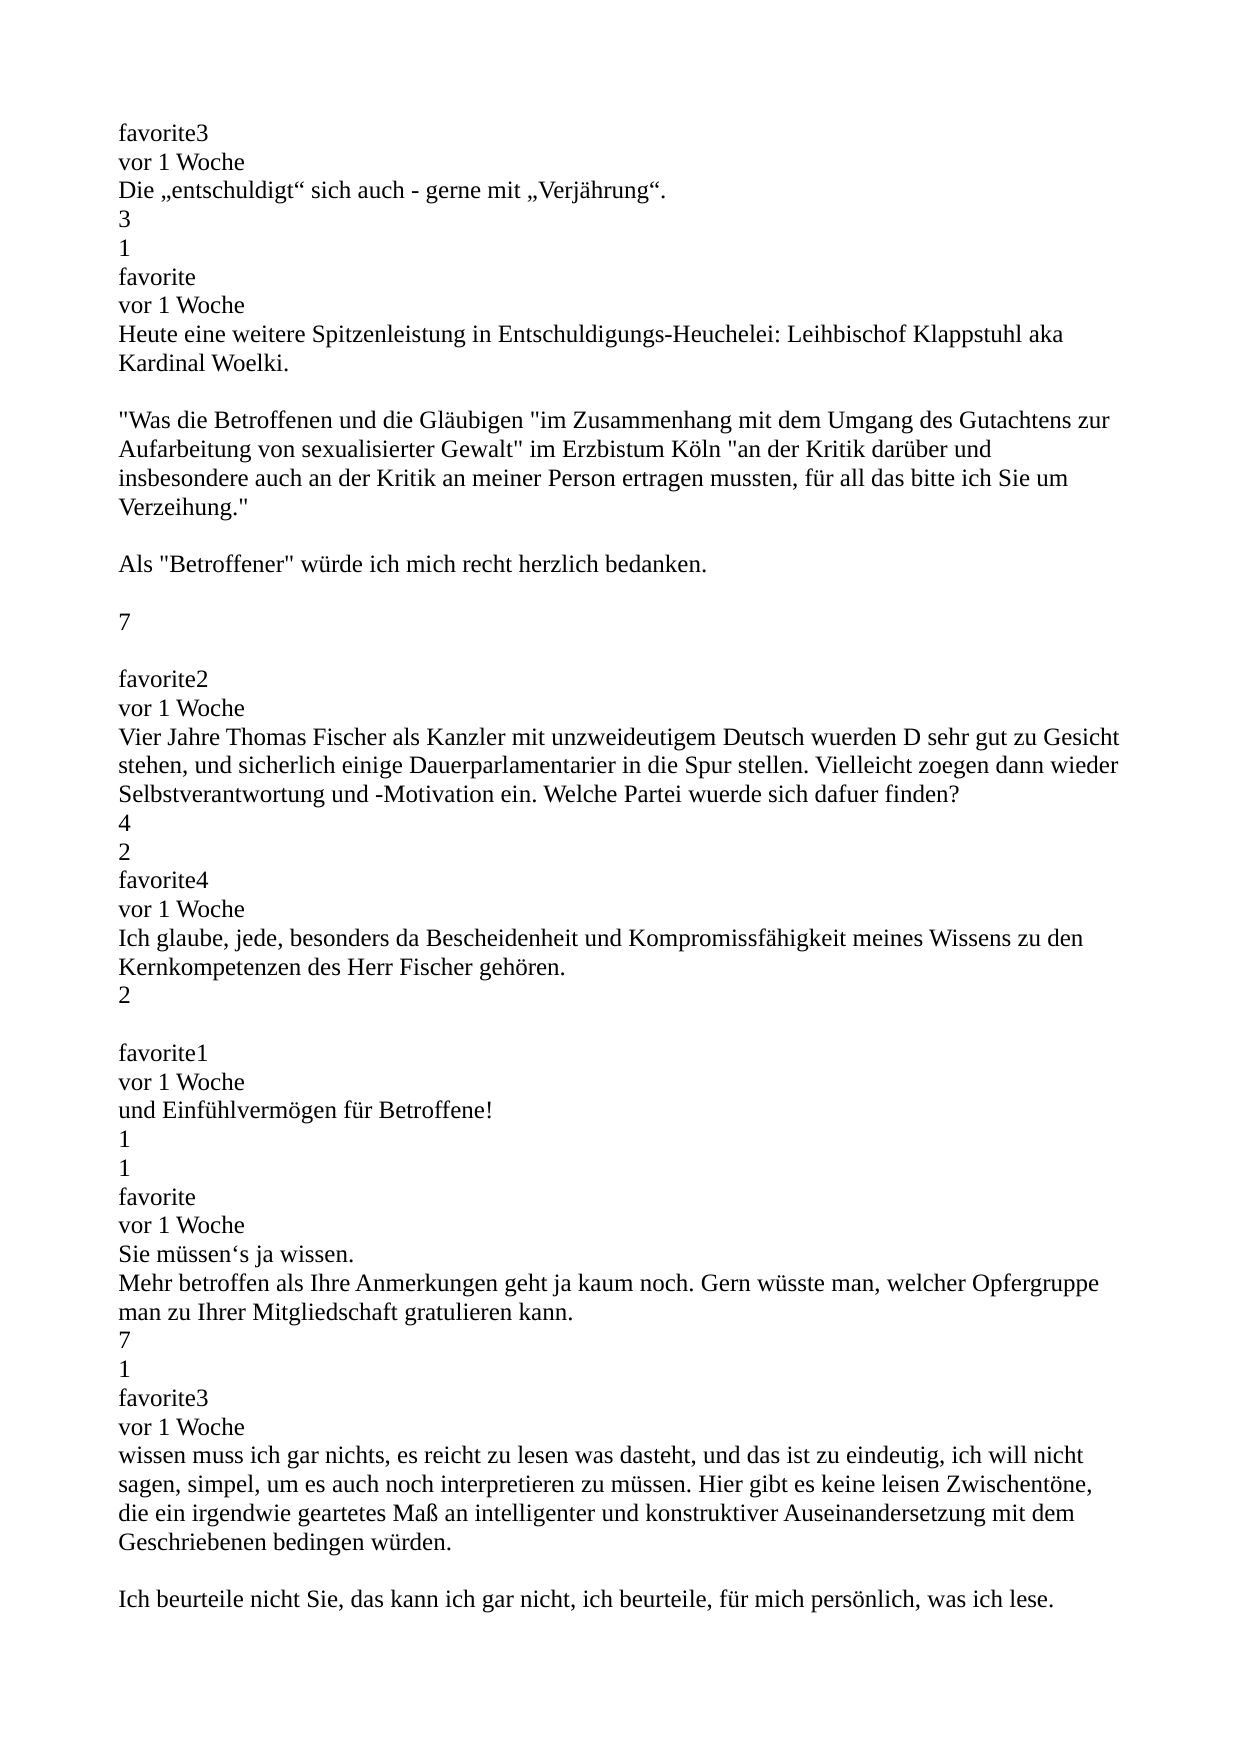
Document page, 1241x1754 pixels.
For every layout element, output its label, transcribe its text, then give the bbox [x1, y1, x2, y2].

text 1 [118, 1124, 1122, 1153]
text favorite [118, 262, 1122, 291]
text "Was die Betroffenen und die Gläubigen "im Zusammenhang mit dem Umgang des Gutachtens zur Aufarbeitung von sexualisierter Gewalt" im Erzbistum Köln "an der Kritik darüber und insbesondere auch an der Kritik an meiner Person ertragen mussten, für all das bitte ich Sie um Verzeihung." [118, 406, 1122, 521]
text Die „entschuldigt“ sich auch - gerne mit „Verjährung“. [118, 176, 1122, 204]
text Ich glaube, jede, besonders da Bescheidenheit und Kompromissfähigkeit meines Wissens zu den Kernkompetenzen des Herr Fischer gehören. [118, 923, 1122, 981]
text vor 1 Woche [118, 1412, 1122, 1441]
text favorite2 [118, 664, 1122, 693]
text vor 1 Woche [118, 1211, 1122, 1239]
text wissen muss ich gar nichts, es reicht zu lesen was dasteht, und das ist zu eindeutig, ich will nicht sagen, simpel, um es auch noch interpretieren zu müssen. Hier gibt es keine leisen Zwischentöne, die ein irgendwie geartetes Maß an intelligenter und konstruktiver Auseinandersetzung mit dem Geschriebenen bedingen würden. [118, 1441, 1122, 1556]
text favorite3 [118, 1383, 1122, 1412]
text Als "Betroffener" würde ich mich recht herzlich bedanken. [118, 549, 1122, 578]
text 1 [118, 1354, 1122, 1383]
text Sie müssen‘s ja wissen. [118, 1239, 1122, 1268]
text vor 1 Woche [118, 693, 1122, 722]
text favorite3 [118, 118, 1122, 147]
text favorite1 [118, 1038, 1122, 1067]
text 2 [118, 981, 1122, 1009]
text vor 1 Woche [118, 894, 1122, 923]
text favorite [118, 1182, 1122, 1211]
text 1 [118, 233, 1122, 262]
text Vier Jahre Thomas Fischer als Kanzler mit unzweideutigem Deutsch wuerden D sehr gut zu Gesicht stehen, und sicherlich einige Dauerparlamentarier in die Spur stellen. Vielleicht zoegen dann wieder Selbstverantwortung und -Motivation ein. Welche Partei wuerde sich dafuer finden? [118, 722, 1122, 808]
text Heute eine weitere Spitzenleistung in Entschuldigungs-Heuchelei: Leihbischof Klappstuhl aka Kardinal Woelki. [118, 319, 1122, 377]
text 2 [118, 837, 1122, 866]
text und Einfühlvermögen für Betroffene! [118, 1096, 1122, 1124]
text 1 [118, 1153, 1122, 1182]
text 7 [118, 607, 1122, 636]
text favorite4 [118, 866, 1122, 894]
text Mehr betroffen als Ihre Anmerkungen geht ja kaum noch. Gern wüsste man, welcher Opfergruppe man zu Ihrer Mitgliedschaft gratulieren kann. [118, 1268, 1122, 1326]
text vor 1 Woche [118, 1067, 1122, 1096]
text vor 1 Woche [118, 147, 1122, 176]
text 7 [118, 1326, 1122, 1354]
text Ich beurteile nicht Sie, das kann ich gar nicht, ich beurteile, für mich persönlich, was ich lese. [118, 1584, 1122, 1613]
text vor 1 Woche [118, 291, 1122, 319]
text 3 [118, 204, 1122, 233]
text 4 [118, 808, 1122, 837]
